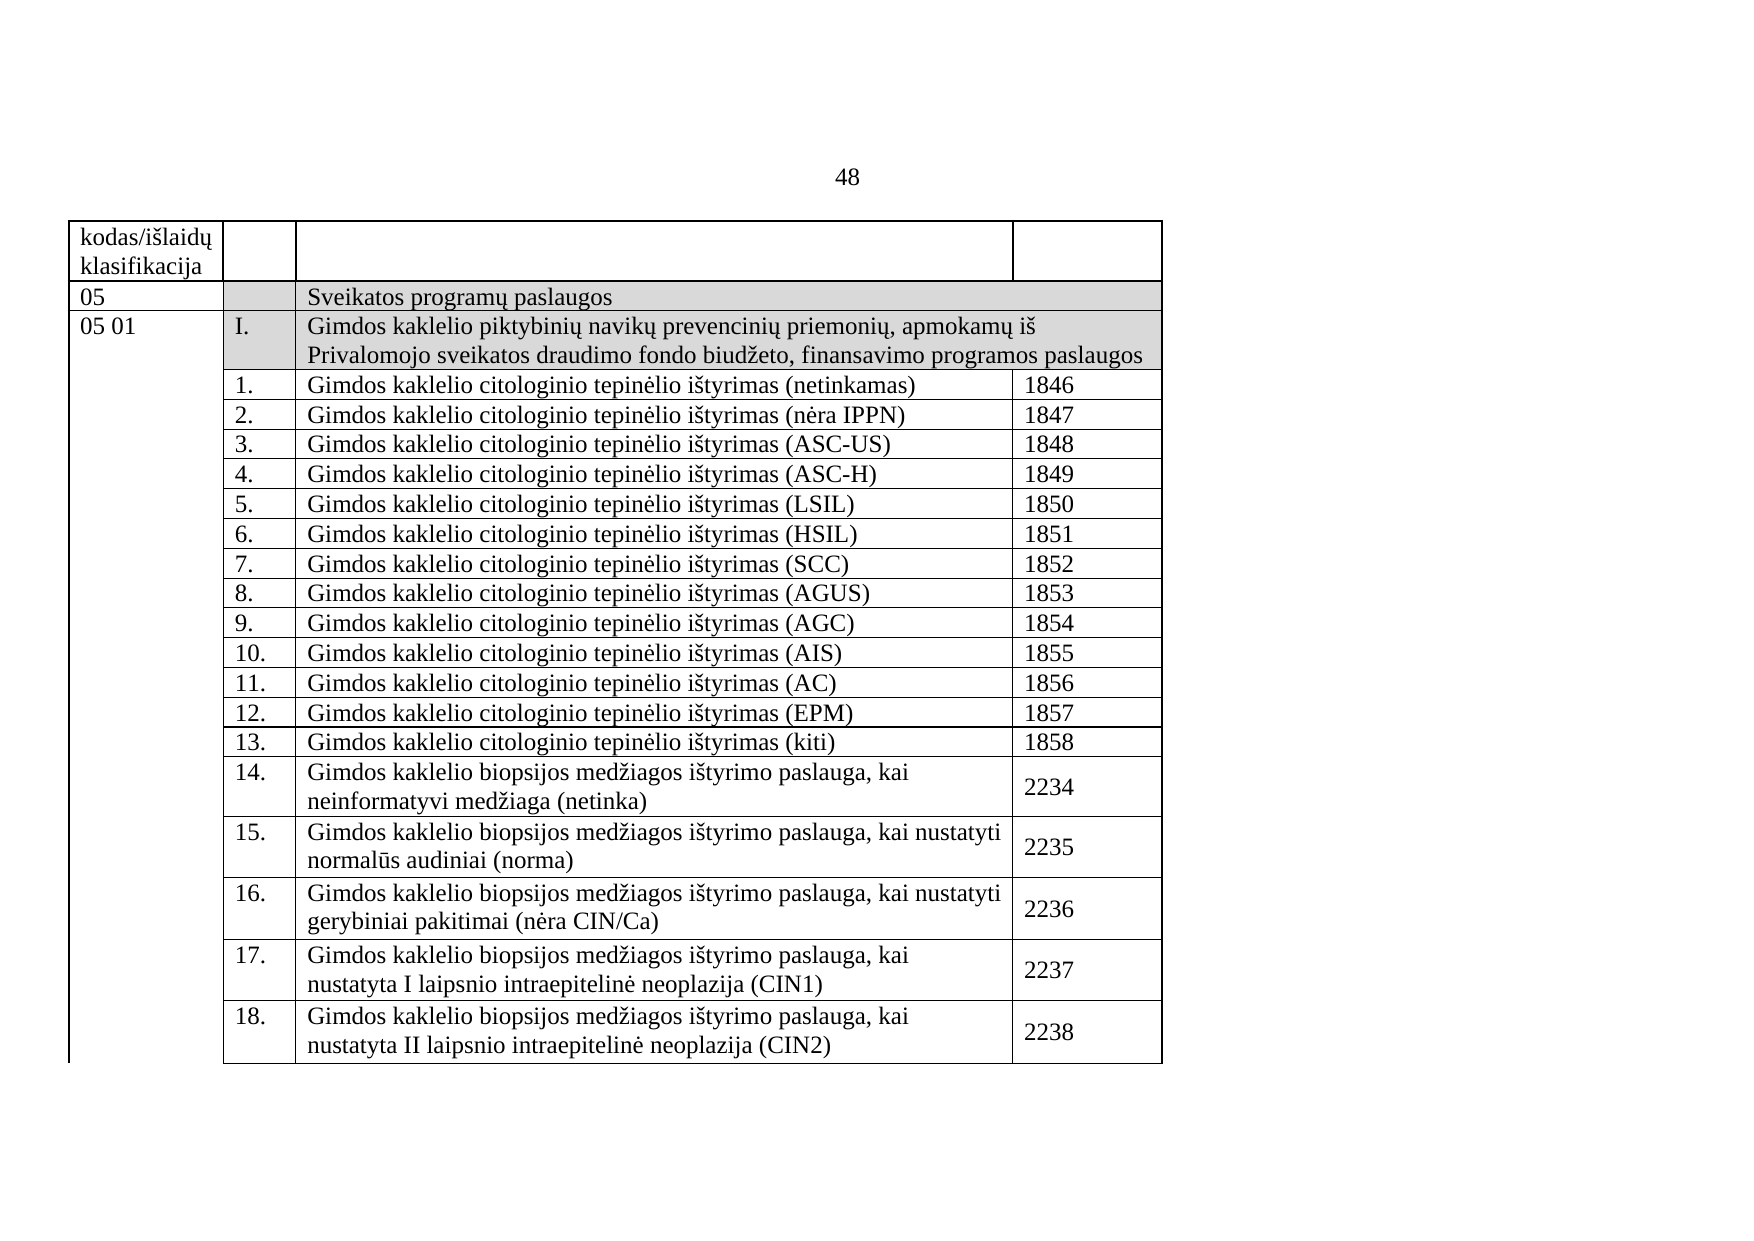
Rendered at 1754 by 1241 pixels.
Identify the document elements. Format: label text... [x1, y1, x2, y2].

table_cell [70, 816, 223, 877]
table_cell 1. [224, 370, 295, 399]
table_cell Gimdos kaklelio citologinio tepinėlio ištyrimas (AGC) [296, 608, 1012, 637]
table_cell 1858 [1013, 728, 1161, 756]
table_cell 1854 [1013, 608, 1161, 637]
table_cell [1163, 578, 1606, 607]
table_cell 18. [224, 1001, 295, 1062]
table_cell Gimdos kaklelio citologinio tepinėlio ištyrimas (SCC) [296, 549, 1012, 577]
table_cell Gimdos kaklelio citologinio tepinėlio ištyrimas (AGUS) [296, 579, 1012, 607]
table_cell Gimdos kaklelio biopsijos medžiagos ištyrimo paslauga, kai nustatyti normalūs audiniai (norma) [296, 817, 1012, 877]
table_cell [1163, 488, 1606, 518]
table_cell [70, 429, 223, 458]
table_cell [70, 369, 223, 399]
table_cell [1163, 220, 1606, 279]
table_cell [1163, 518, 1606, 548]
table_cell 1856 [1013, 668, 1161, 697]
table_cell [1163, 458, 1606, 488]
table_cell 2234 [1013, 757, 1161, 816]
table_cell [1163, 667, 1606, 697]
table_cell [70, 667, 223, 697]
table_cell 9. [224, 608, 295, 637]
table_cell 15. [224, 817, 295, 877]
table_cell 17. [224, 940, 295, 1000]
table_cell [1014, 222, 1161, 279]
table_cell Gimdos kaklelio citologinio tepinėlio ištyrimas (ASC-US) [296, 430, 1012, 458]
table_cell [70, 1000, 223, 1062]
table_cell Gimdos kaklelio citologinio tepinėlio ištyrimas (netinkamas) [296, 370, 1012, 399]
table_cell 10. [224, 638, 295, 667]
table_cell Gimdos kaklelio citologinio tepinėlio ištyrimas (AIS) [296, 638, 1012, 667]
table_cell [70, 548, 223, 577]
table_cell 11. [224, 668, 295, 697]
table_cell [1163, 607, 1606, 637]
table_cell 1855 [1013, 638, 1161, 667]
table_cell 2237 [1013, 940, 1161, 1000]
table_cell [70, 458, 223, 488]
table_cell 1848 [1013, 430, 1161, 458]
table_cell [70, 637, 223, 667]
table_cell 1850 [1013, 489, 1161, 518]
table_cell 2238 [1013, 1001, 1161, 1062]
table_cell Gimdos kaklelio biopsijos medžiagos ištyrimo paslauga, kai nustatyta II laipsnio intraepitelinė neoplazija (CIN2) [296, 1001, 1012, 1062]
table_cell [224, 222, 295, 279]
table_cell Gimdos kaklelio citologinio tepinėlio ištyrimas (nėra IPPN) [296, 400, 1012, 428]
table_cell 1851 [1013, 519, 1161, 548]
table_cell 1846 [1013, 370, 1161, 399]
table_cell 1847 [1013, 400, 1161, 428]
table_cell 16. [224, 878, 295, 939]
table_cell [70, 697, 223, 726]
table_cell [70, 607, 223, 637]
table_cell [70, 939, 223, 1000]
table_cell [1163, 816, 1606, 877]
table_cell Gimdos kaklelio citologinio tepinėlio ištyrimas (ASC-H) [296, 459, 1012, 488]
table_cell Gimdos kaklelio citologinio tepinėlio ištyrimas (EPM) [296, 698, 1012, 726]
table_cell [1163, 548, 1606, 577]
table_cell [70, 877, 223, 939]
table_cell [70, 726, 223, 756]
table_cell 1849 [1013, 459, 1161, 488]
table_cell 8. [224, 579, 295, 607]
table_cell Gimdos kaklelio biopsijos medžiagos ištyrimo paslauga, kai neinformatyvi medžiaga (netinka) [296, 757, 1012, 816]
table_cell [1163, 726, 1606, 756]
table_cell [70, 488, 223, 518]
table_cell [1163, 756, 1606, 816]
table_cell [1163, 429, 1606, 458]
table_cell [1163, 280, 1606, 310]
table_cell I. [224, 311, 295, 369]
table_cell [1163, 369, 1606, 399]
table_cell [1163, 310, 1606, 369]
table_cell [1163, 877, 1606, 939]
table_cell 1852 [1013, 549, 1161, 577]
table_cell 2235 [1013, 817, 1161, 877]
table_cell Gimdos kaklelio piktybinių navikų prevencinių priemonių, apmokamų iš Privalomojo sveikatos draudimo fondo biudžeto, finansavimo programos paslaugos [296, 311, 1161, 369]
table_cell Gimdos kaklelio citologinio tepinėlio ištyrimas (LSIL) [296, 489, 1012, 518]
table_cell kodas/išlaidų klasifikacija [70, 222, 222, 279]
table_cell [70, 578, 223, 607]
table_cell [70, 756, 223, 816]
table_cell [1163, 939, 1606, 1000]
table_cell 7. [224, 549, 295, 577]
table_cell [1163, 697, 1606, 726]
table_cell Gimdos kaklelio biopsijos medžiagos ištyrimo paslauga, kai nustatyta I laipsnio intraepitelinė neoplazija (CIN1) [296, 940, 1012, 1000]
table_cell 2236 [1013, 878, 1161, 939]
table_cell 05 01 [70, 311, 223, 369]
table_cell [1163, 1000, 1606, 1062]
table_cell 4. [224, 459, 295, 488]
table_cell Gimdos kaklelio citologinio tepinėlio ištyrimas (AC) [296, 668, 1012, 697]
table_cell 12. [224, 698, 295, 726]
table_cell [70, 399, 223, 428]
table_cell Gimdos kaklelio biopsijos medžiagos ištyrimo paslauga, kai nustatyti gerybiniai pakitimai (nėra CIN/Ca) [296, 878, 1012, 939]
table_cell 6. [224, 519, 295, 548]
table_cell [70, 518, 223, 548]
table_cell Gimdos kaklelio citologinio tepinėlio ištyrimas (HSIL) [296, 519, 1012, 548]
table_cell 1853 [1013, 579, 1161, 607]
table_cell [1163, 399, 1606, 428]
table_cell Sveikatos programų paslaugos [296, 282, 1161, 310]
table_cell 2. [224, 400, 295, 428]
table_cell Gimdos kaklelio citologinio tepinėlio ištyrimas (kiti) [296, 728, 1012, 756]
table_cell [297, 222, 1012, 279]
table_cell 3. [224, 430, 295, 458]
table_cell [224, 282, 295, 310]
table_cell 1857 [1013, 698, 1161, 726]
table_cell [1163, 637, 1606, 667]
table_cell 05 [70, 282, 223, 310]
table_cell 14. [224, 757, 295, 816]
table_cell 5. [224, 489, 295, 518]
table_cell 13. [224, 728, 295, 756]
